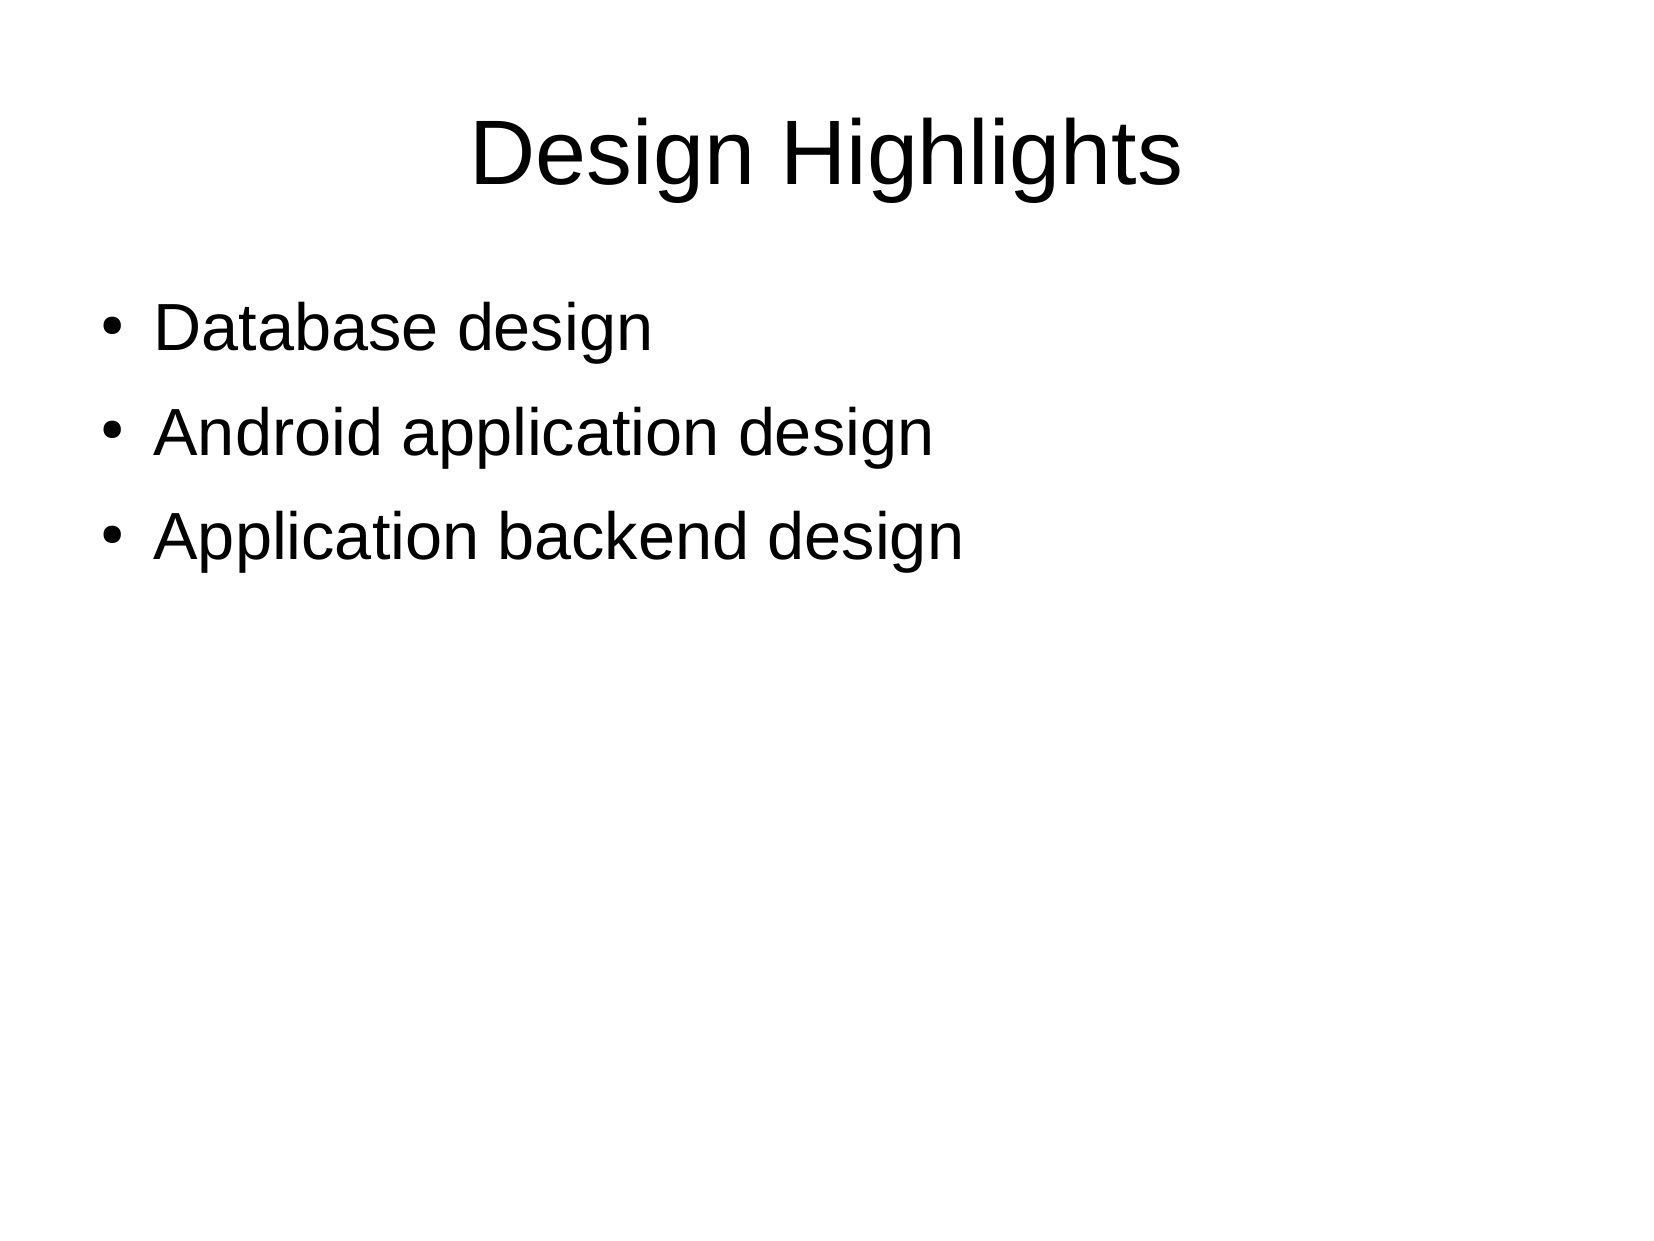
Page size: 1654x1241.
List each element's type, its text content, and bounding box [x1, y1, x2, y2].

title Design Highlights [82, 49, 1571, 257]
list Database design Android application design Application backend design [82, 290, 1571, 1010]
